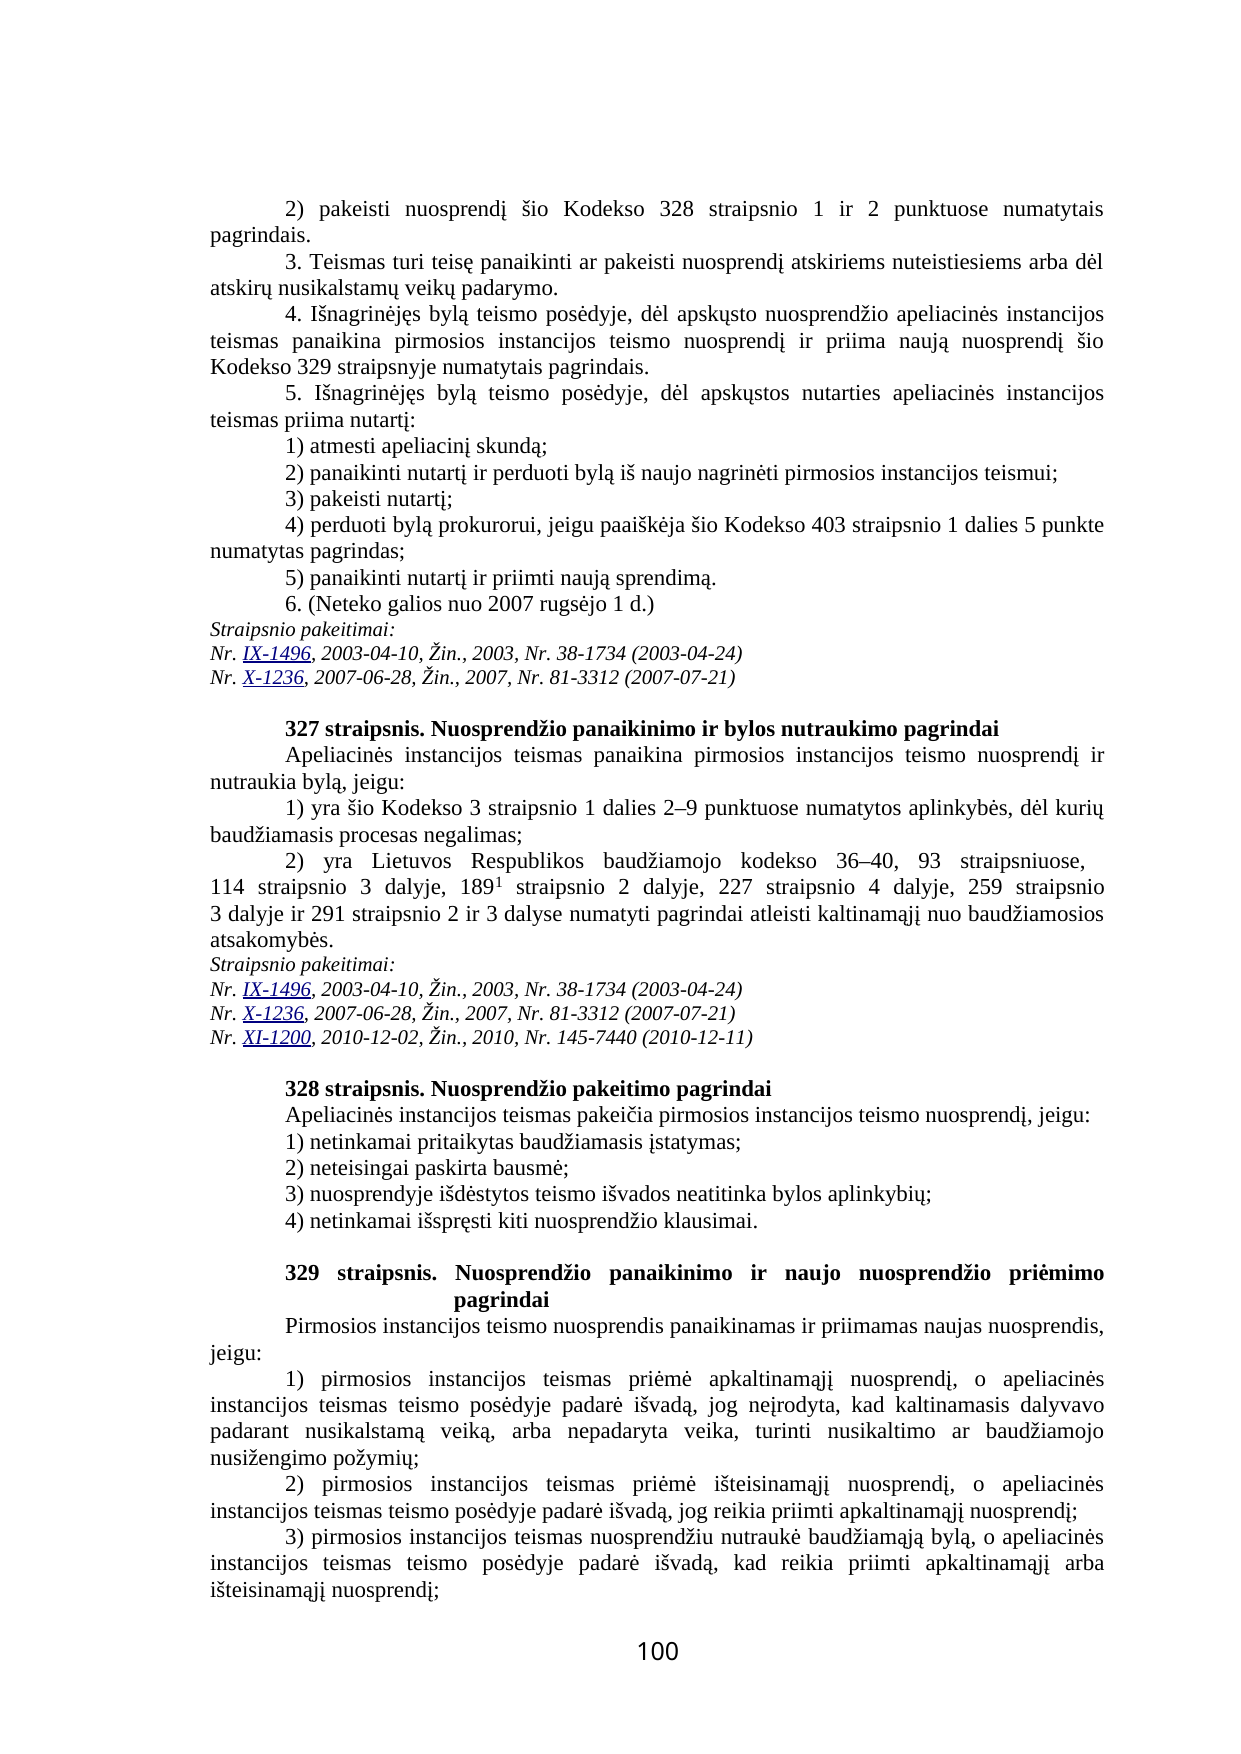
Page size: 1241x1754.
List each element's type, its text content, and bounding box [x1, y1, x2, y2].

text Apeliacinės instancijos teismas panaikina pirmosios instancijos teismo nuosprendį ir nutraukia bylą, jeigu: [210, 742, 1106, 794]
text 4. Išnagrinėjęs bylą teismo posėdyje, dėl apskųsto nuosprendžio apeliacinės instancijos teismas panaikina pirmosios instancijos teismo nuosprendį ir priima naują nuosprendį šio Kodekso 329 straipsnyje numatytais pagrindais. [210, 300, 1106, 379]
text Nr. IX-1496, 2003-04-10, Žin., 2003, Nr. 38-1734 (2003-04-24) [210, 641, 1106, 665]
text 2) pirmosios instancijos teismas priėmė išteisinamąjį nuosprendį, o apeliacinės instancijos teismas teismo posėdyje padarė išvadą, jog reikia priimti apkaltinamąjį nuosprendį; [210, 1470, 1106, 1523]
text Straipsnio pakeitimai: [210, 617, 1106, 641]
text 329 straipsnis. Nuosprendžio panaikinimo ir naujo nuosprendžio priėmimo pagrindai [285, 1259, 1106, 1312]
text 2) pakeisti nuosprendį šio Kodekso 328 straipsnio 1 ir 2 punktuose numatytais pagrindais. [210, 195, 1106, 248]
text 1) atmesti apeliacinį skundą; [210, 432, 1106, 458]
text 1) yra šio Kodekso 3 straipsnio 1 dalies 2–9 punktuose numatytos aplinkybės, dėl kurių baudžiamasis procesas negalimas; [210, 794, 1106, 847]
text 328 straipsnis. Nuosprendžio pakeitimo pagrindai [210, 1075, 1106, 1101]
text 4) perduoti bylą prokurorui, jeigu paaiškėja šio Kodekso 403 straipsnio 1 dalies 5 punkte numatytas pagrindas; [210, 511, 1106, 564]
text 4) netinkamai išspręsti kiti nuosprendžio klausimai. [210, 1207, 1106, 1233]
text 2) neteisingai paskirta bausmė; [210, 1154, 1106, 1180]
text 5) panaikinti nutartį ir priimti naują sprendimą. [210, 564, 1106, 590]
text 3. Teismas turi teisę panaikinti ar pakeisti nuosprendį atskiriems nuteistiesiems arba dėl atskirų nusikalstamų veikų padarymo. [210, 248, 1106, 300]
text Nr. X-1236, 2007-06-28, Žin., 2007, Nr. 81-3312 (2007-07-21) [210, 665, 1106, 689]
text 3) pakeisti nutartį; [210, 485, 1106, 511]
text 3) pirmosios instancijos teismas nuosprendžiu nutraukė baudžiamąją bylą, o apeliacinės instancijos teismas teismo posėdyje padarė išvadą, kad reikia priimti apkaltinamąjį arba išteisinamąjį nuosprendį; [210, 1523, 1106, 1602]
text Nr. IX-1496, 2003-04-10, Žin., 2003, Nr. 38-1734 (2003-04-24) [210, 976, 1106, 1001]
text 6. (Neteko galios nuo 2007 rugsėjo 1 d.) [210, 590, 1106, 617]
text Nr. X-1236, 2007-06-28, Žin., 2007, Nr. 81-3312 (2007-07-21) [210, 1001, 1106, 1024]
text 1) pirmosios instancijos teismas priėmė apkaltinamąjį nuosprendį, o apeliacinės instancijos teismas teismo posėdyje padarė išvadą, jog neįrodyta, kad kaltinamasis dalyvavo padarant nusikalstamą veiką, arba nepadaryta veika, turinti nusikaltimo ar baudžiamojo nusižengimo požymių; [210, 1365, 1106, 1470]
text 2) panaikinti nutartį ir perduoti bylą iš naujo nagrinėti pirmosios instancijos teismui; [210, 458, 1106, 485]
text 2) yra Lietuvos Respublikos baudžiamojo kodekso 36–40, 93 straipsniuose, 114 straipsnio 3 dalyje, 1891 straipsnio 2 dalyje, 227 straipsnio 4 dalyje, 259 straipsnio 3 dalyje ir 291 straipsnio 2 ir 3 dalyse numatyti pagrindai atleisti kaltinamąjį nuo baudžiamosios atsakomybės. [210, 847, 1106, 952]
text 3) nuosprendyje išdėstytos teismo išvados neatitinka bylos aplinkybių; [210, 1180, 1106, 1207]
text 5. Išnagrinėjęs bylą teismo posėdyje, dėl apskųstos nutarties apeliacinės instancijos teismas priima nutartį: [210, 379, 1106, 432]
text 327 straipsnis. Nuosprendžio panaikinimo ir bylos nutraukimo pagrindai [210, 715, 1106, 742]
text Apeliacinės instancijos teismas pakeičia pirmosios instancijos teismo nuosprendį, jeigu: [210, 1101, 1106, 1128]
text Pirmosios instancijos teismo nuosprendis panaikinamas ir priimamas naujas nuosprendis, jeigu: [210, 1312, 1106, 1365]
text 1) netinkamai pritaikytas baudžiamasis įstatymas; [210, 1128, 1106, 1154]
text Straipsnio pakeitimai: [210, 952, 1106, 976]
text Nr. XI-1200, 2010-12-02, Žin., 2010, Nr. 145-7440 (2010-12-11) [210, 1024, 1106, 1049]
